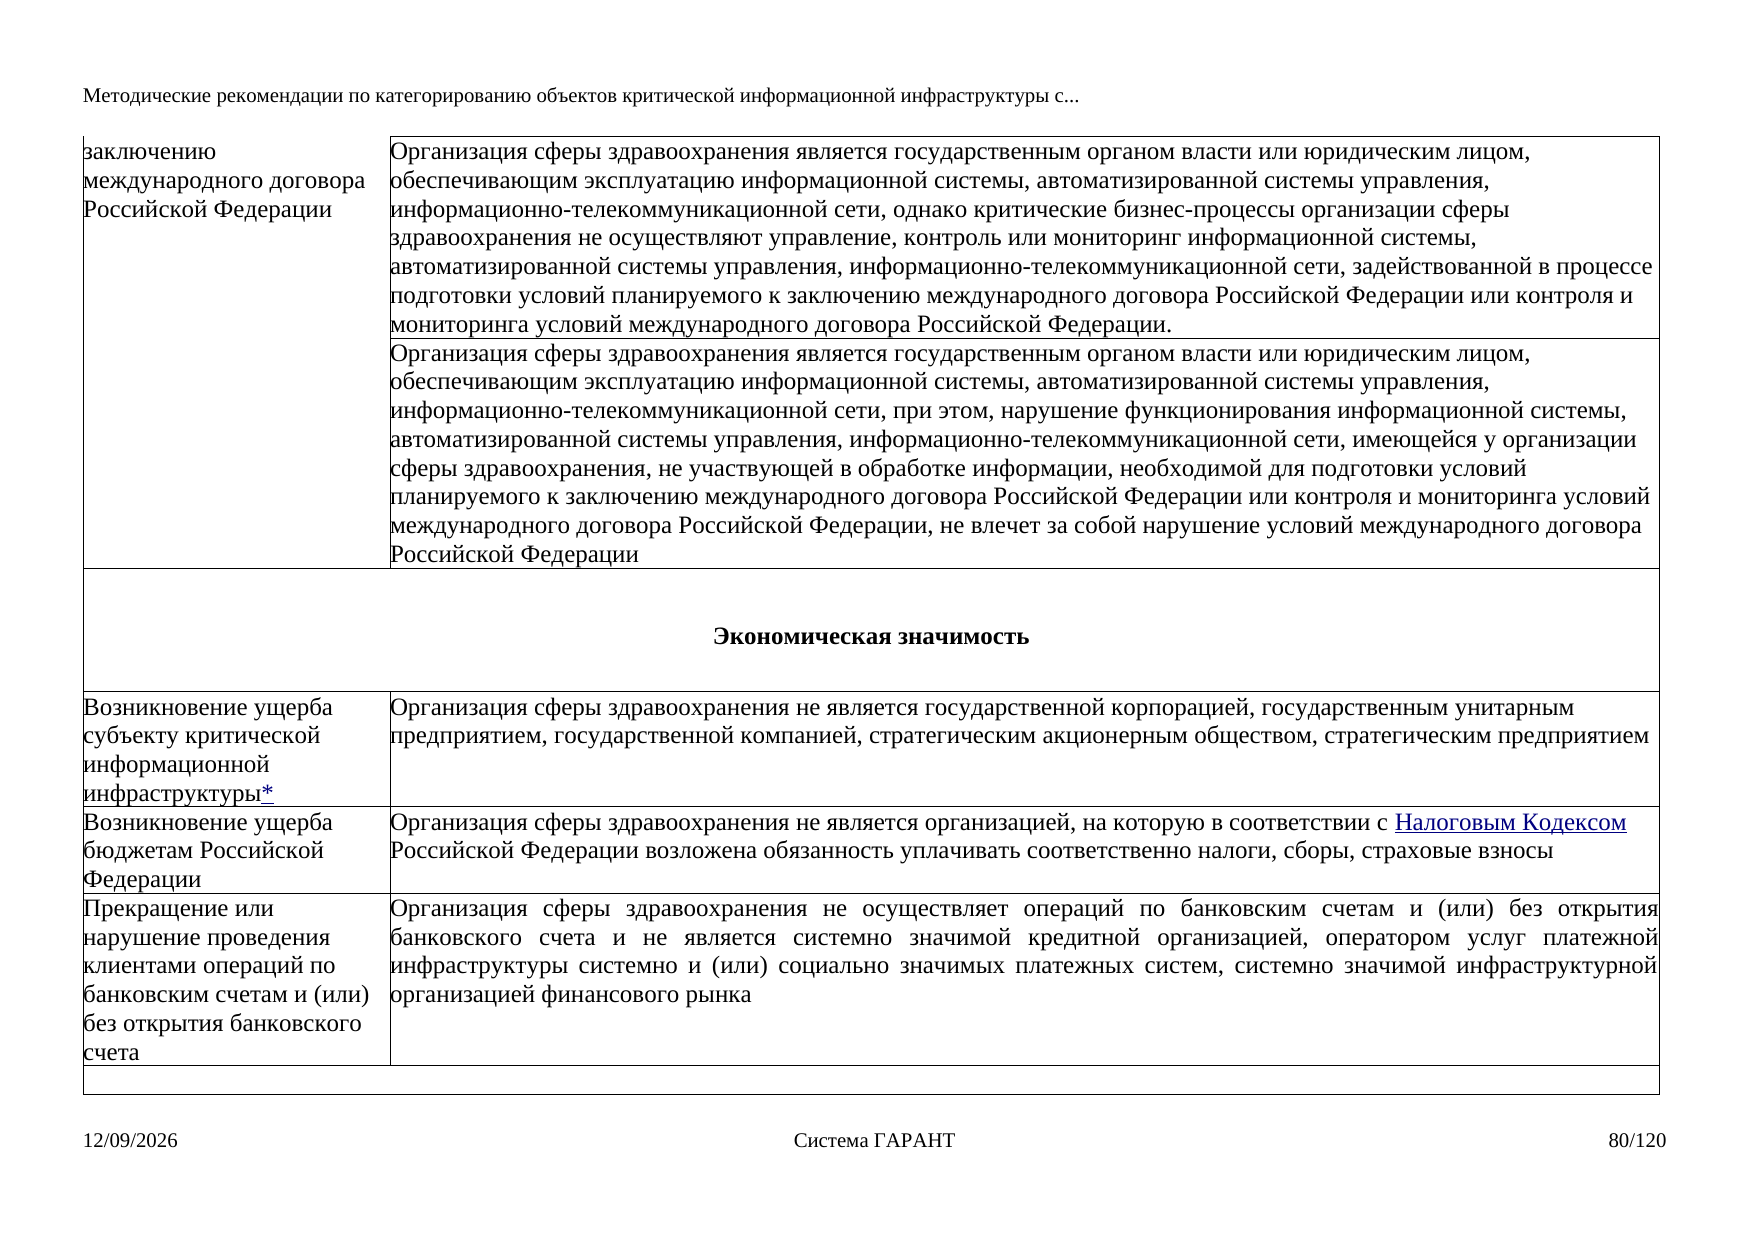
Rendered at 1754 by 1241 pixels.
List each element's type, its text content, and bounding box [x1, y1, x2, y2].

table_cell Организация сферы здравоохранения не является государственной корпорацией, государственным унитарным предприятием, государственной компанией, стратегическим акционерным обществом, стратегическим предприятием [391, 692, 1659, 806]
table_cell Экономическая значимость [84, 569, 1659, 691]
table_cell Организация сферы здравоохранения является государственным органом власти или юридическим лицом, обеспечивающим эксплуатацию информационной системы, автоматизированной системы управления, информационно-телекоммуникационной сети, при этом, нарушение функционирования информационной системы, автоматизированной системы управления, информационно-телекоммуникационной сети, имеющейся у организации сферы здравоохранения, не участвующей в обработке информации, необходимой для подготовки условий планируемого к заключению международного договора Российской Федерации или контроля и мониторинга условий международного договора Российской Федерации, не влечет за собой нарушение условий международного договора Российской Федерации [391, 339, 1659, 568]
table_cell Организация сферы здравоохранения не является организацией, на которую в соответствии с Налоговым Кодексом Российской Федерации возложена обязанность уплачивать соответственно налоги, сборы, страховые взносы [391, 807, 1659, 893]
table_cell [84, 1066, 1659, 1094]
table_cell заключению международного договора Российской Федерации [84, 136, 390, 568]
table_cell Прекращение или нарушение проведения клиентами операций по банковским счетам и (или) без открытия банковского счета [84, 894, 390, 1065]
table_cell Организация сферы здравоохранения является государственным органом власти или юридическим лицом, обеспечивающим эксплуатацию информационной системы, автоматизированной системы управления, информационно-телекоммуникационной сети, однако критические бизнес-процессы организации сферы здравоохранения не осуществляют управление, контроль или мониторинг информационной системы, автоматизированной системы управления, информационно-телекоммуникационной сети, задействованной в процессе подготовки условий планируемого к заключению международного договора Российской Федерации или контроля и мониторинга условий международного договора Российской Федерации. [391, 137, 1659, 338]
table_cell Организация сферы здравоохранения не осуществляет операций по банковским счетам и (или) без открытия банковского счета и не является системно значимой кредитной организацией, оператором услуг платежной инфраструктуры системно и (или) социально значимых платежных систем, системно значимой инфраструктурной организацией финансового рынка [391, 894, 1659, 1065]
table_cell Возникновение ущерба субъекту критической информационной инфраструктуры* [84, 692, 390, 806]
table_cell Возникновение ущерба бюджетам Российской Федерации [84, 807, 390, 893]
